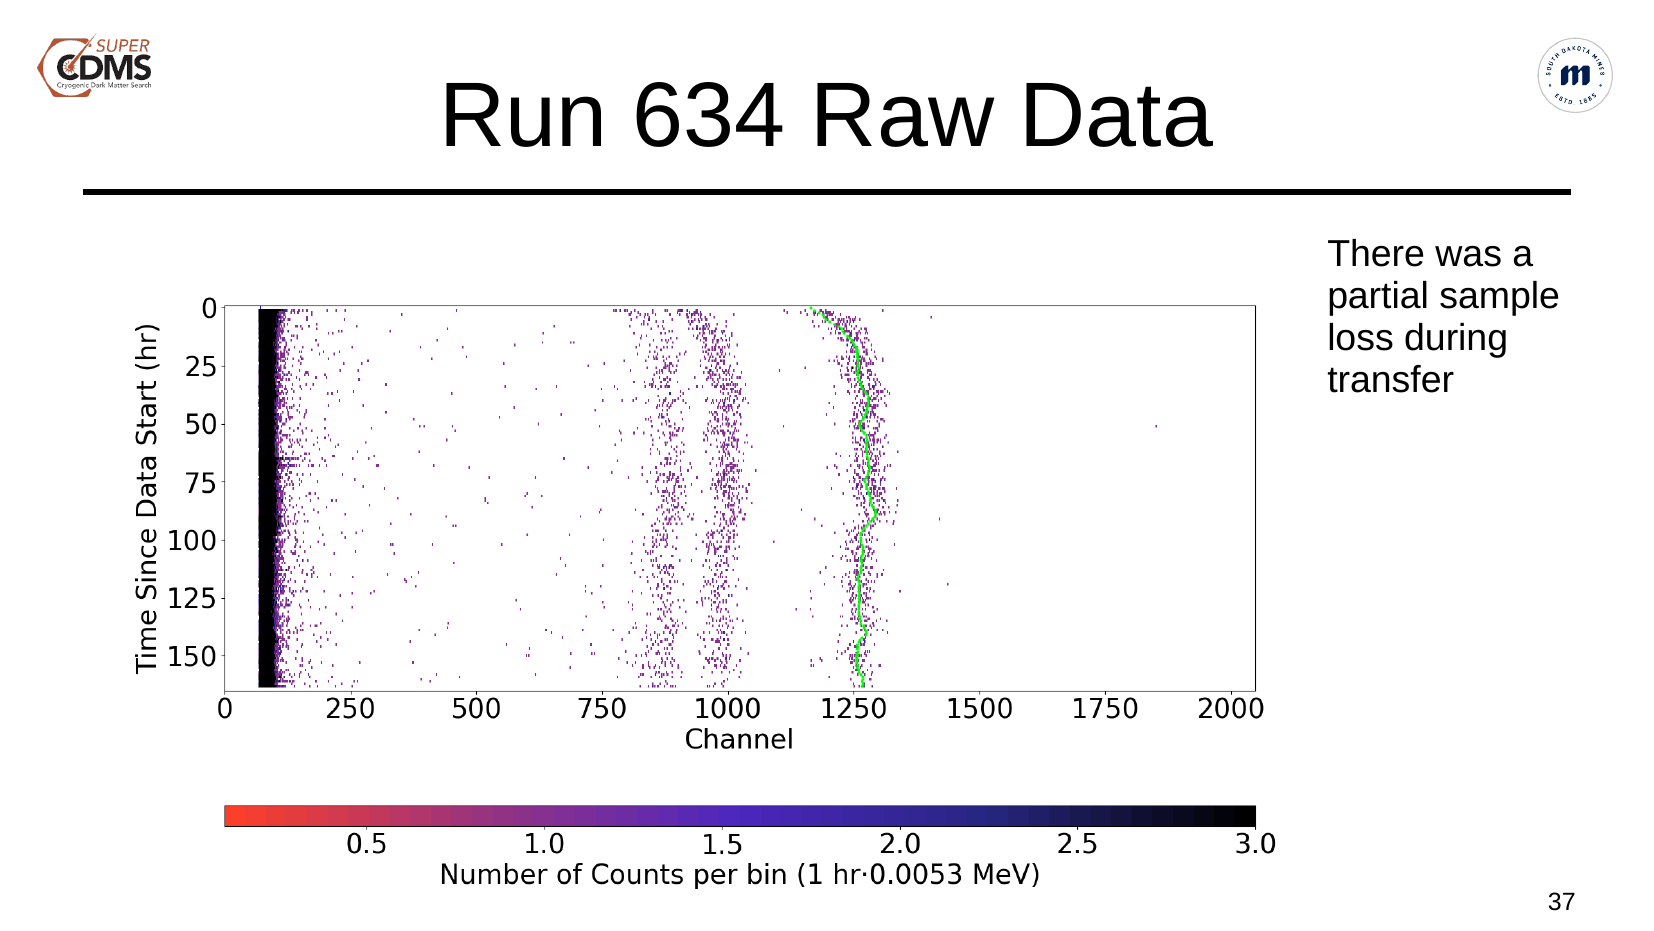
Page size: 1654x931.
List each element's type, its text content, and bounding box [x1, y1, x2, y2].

picture [58, 224, 1388, 901]
title Run 634 Raw Data [82, 37, 1571, 193]
picture [37, 32, 151, 97]
picture [1571, 37, 1613, 113]
text_box There was a partial sample loss during transfer [1312, 225, 1613, 901]
